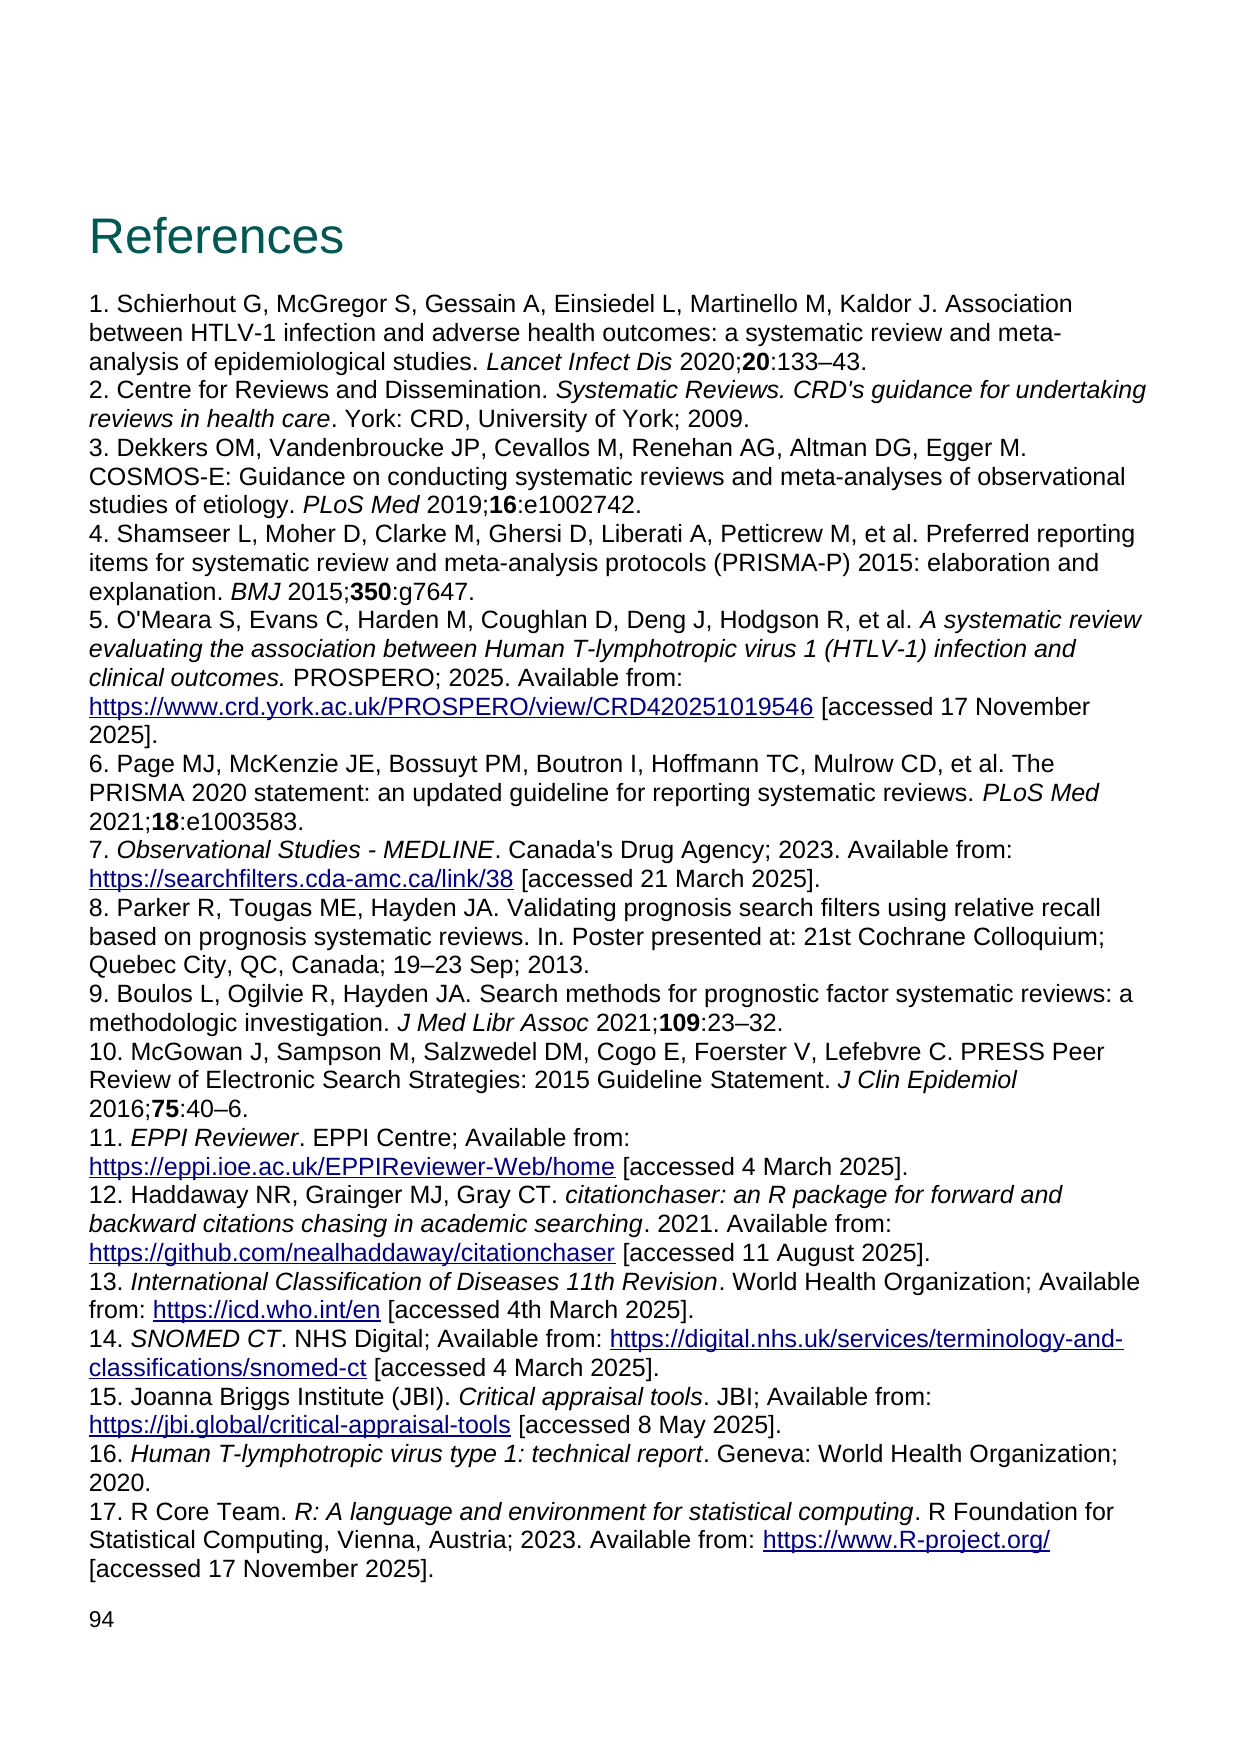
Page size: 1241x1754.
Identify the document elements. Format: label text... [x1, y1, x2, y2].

subtitle References [89, 207, 1152, 264]
text 17. R Core Team. R: A language and environment for statistical computing. R Foundation for Statistical Computing, Vienna, Austria; 2023. Available from: https://www.R-project.org/ [accessed 17 November 2025]. [89, 1497, 1152, 1583]
text 10. McGowan J, Sampson M, Salzwedel DM, Cogo E, Foerster V, Lefebvre C. PRESS Peer Review of Electronic Search Strategies: 2015 Guideline Statement. J Clin Epidemiol 2016;75:40–6. [89, 1037, 1152, 1123]
text 3. Dekkers OM, Vandenbroucke JP, Cevallos M, Renehan AG, Altman DG, Egger M. COSMOS-E: Guidance on conducting systematic reviews and meta-analyses of observational studies of etiology. PLoS Med 2019;16:e1002742. [89, 433, 1152, 519]
text 12. Haddaway NR, Grainger MJ, Gray CT. citationchaser: an R package for forward and backward citations chasing in academic searching. 2021. Available from: https://github.com/nealhaddaway/citationchaser [accessed 11 August 2025]. [89, 1180, 1152, 1267]
text 8. Parker R, Tougas ME, Hayden JA. Validating prognosis search filters using relative recall based on prognosis systematic reviews. In. Poster presented at: 21st Cochrane Colloquium; Quebec City, QC, Canada; 19–23 Sep; 2013. [89, 893, 1152, 979]
text 6. Page MJ, McKenzie JE, Bossuyt PM, Boutron I, Hoffmann TC, Mulrow CD, et al. The PRISMA 2020 statement: an updated guideline for reporting systematic reviews. PLoS Med 2021;18:e1003583. [89, 749, 1152, 835]
text 11. EPPI Reviewer. EPPI Centre; Available from: https://eppi.ioe.ac.uk/EPPIReviewer-Web/home [accessed 4 March 2025]. [89, 1123, 1152, 1180]
text 9. Boulos L, Ogilvie R, Hayden JA. Search methods for prognostic factor systematic reviews: a methodologic investigation. J Med Libr Assoc 2021;109:23–32. [89, 979, 1152, 1037]
text 5. O'Meara S, Evans C, Harden M, Coughlan D, Deng J, Hodgson R, et al. A systematic review evaluating the association between Human T-lymphotropic virus 1 (HTLV-1) infection and clinical outcomes. PROSPERO; 2025. Available from: https://www.crd.york.ac.uk/PROSPERO/view/CRD420251019546 [accessed 17 November 2025]. [89, 605, 1152, 749]
text 2. Centre for Reviews and Dissemination. Systematic Reviews. CRD's guidance for undertaking reviews in health care. York: CRD, University of York; 2009. [89, 375, 1152, 433]
text 16. Human T-lymphotropic virus type 1: technical report. Geneva: World Health Organization; 2020. [89, 1439, 1152, 1497]
text 4. Shamseer L, Moher D, Clarke M, Ghersi D, Liberati A, Petticrew M, et al. Preferred reporting items for systematic review and meta-analysis protocols (PRISMA-P) 2015: elaboration and explanation. BMJ 2015;350:g7647. [89, 519, 1152, 605]
text 13. International Classification of Diseases 11th Revision. World Health Organization; Available from: https://icd.who.int/en [accessed 4th March 2025]. [89, 1267, 1152, 1324]
text 1. Schierhout G, McGregor S, Gessain A, Einsiedel L, Martinello M, Kaldor J. Association between HTLV-1 infection and adverse health outcomes: a systematic review and meta-analysis of epidemiological studies. Lancet Infect Dis 2020;20:133–43. [89, 289, 1152, 375]
text 7. Observational Studies - MEDLINE. Canada's Drug Agency; 2023. Available from: https://searchfilters.cda-amc.ca/link/38 [accessed 21 March 2025]. [89, 835, 1152, 893]
text 15. Joanna Briggs Institute (JBI). Critical appraisal tools. JBI; Available from: https://jbi.global/critical-appraisal-tools [accessed 8 May 2025]. [89, 1382, 1152, 1439]
text 14. SNOMED CT. NHS Digital; Available from: https://digital.nhs.uk/services/terminology-and-classifications/snomed-ct [accessed 4 March 2025]. [89, 1324, 1152, 1382]
